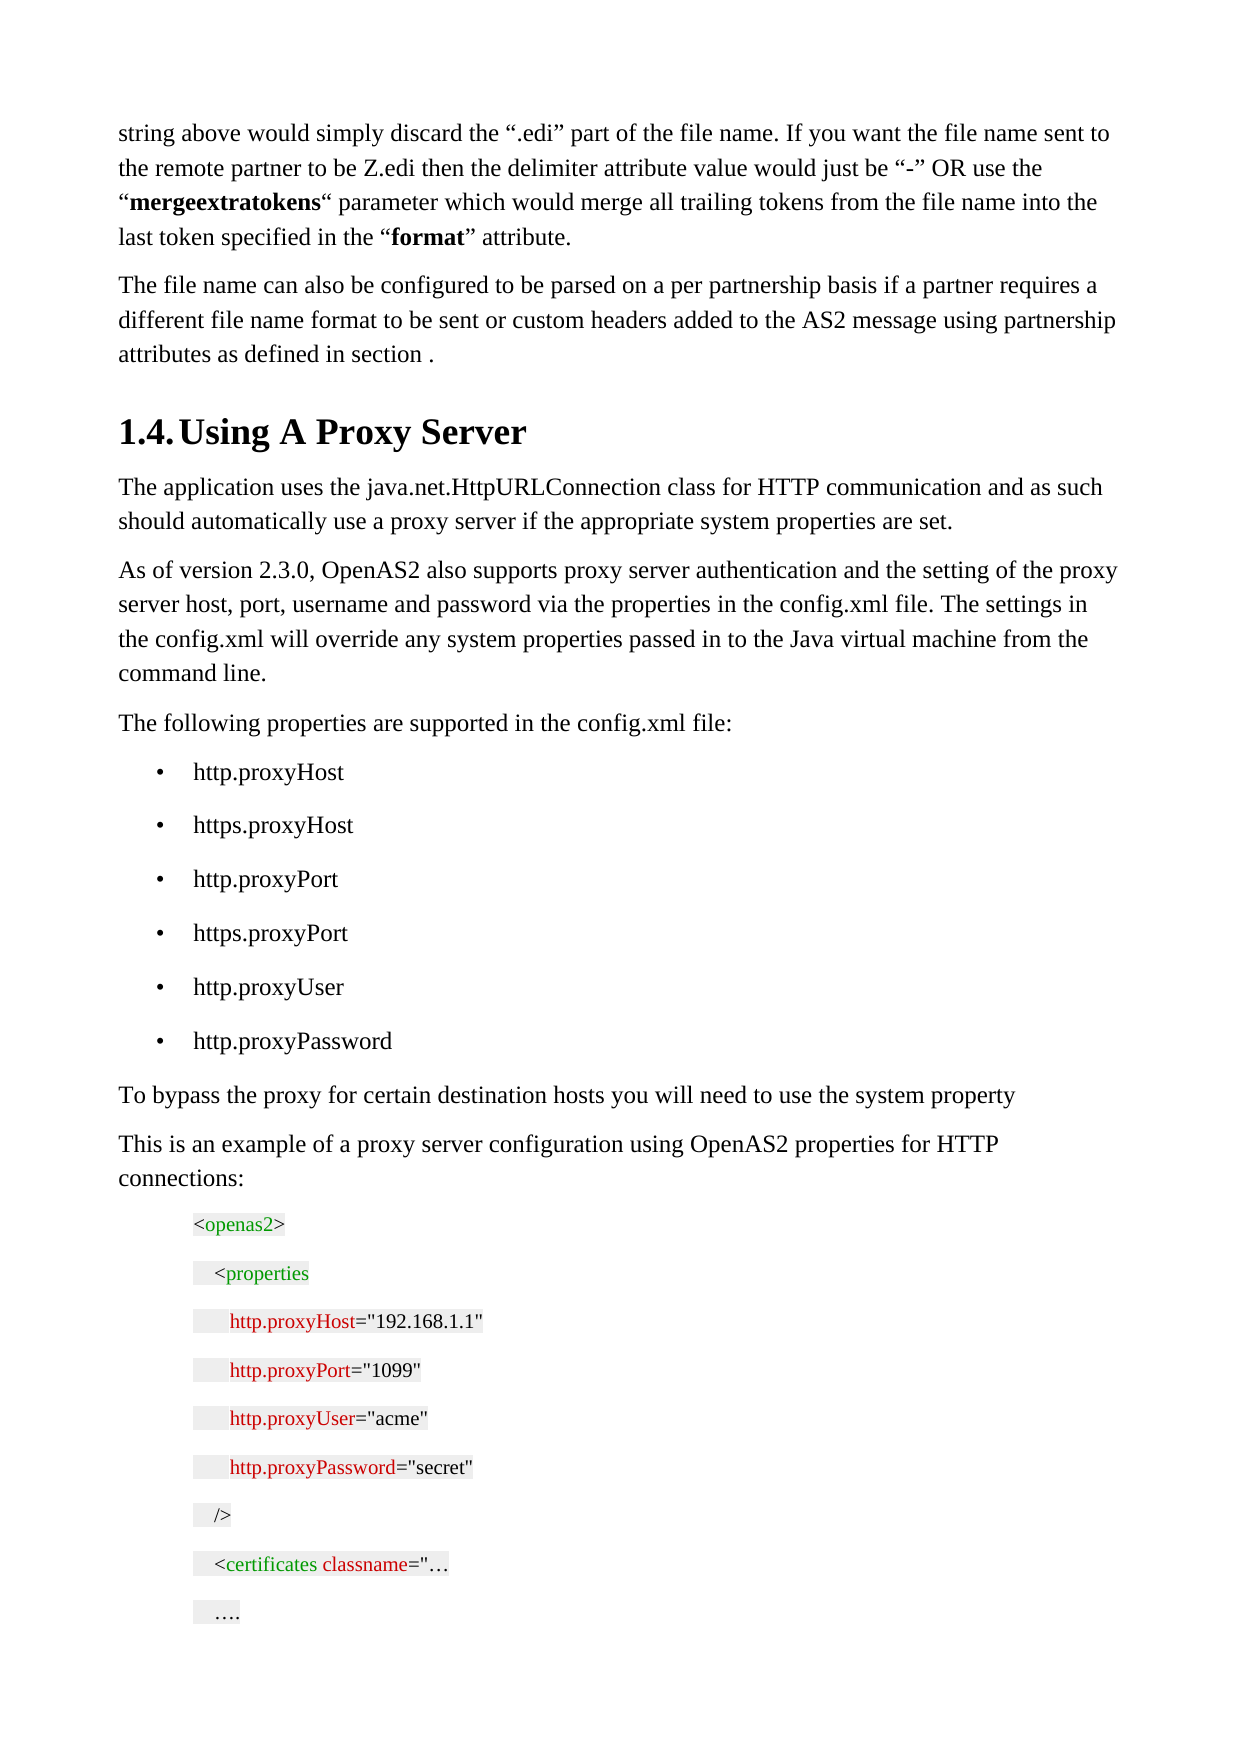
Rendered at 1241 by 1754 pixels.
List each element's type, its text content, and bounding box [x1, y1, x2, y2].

text http.proxyPassword="secret" [193, 1454, 1122, 1479]
text http.proxyUser="acme" [193, 1406, 1122, 1430]
text This is an example of a proxy server configuration using OpenAS2 properties for HTTP connections: [118, 1129, 1122, 1192]
text <properties [193, 1261, 1122, 1285]
text <certificates classname="… [193, 1551, 1122, 1576]
text The following properties are supported in the config.xml file: [118, 708, 1122, 736]
text The file name can also be configured to be parsed on a per partnership basis if a partner requires a different file name format to be sent or custom headers added to the AS2 message using partnership attributes as defined in section . [118, 271, 1122, 368]
text /> [193, 1503, 1122, 1527]
text http.proxyHost="192.168.1.1" [193, 1309, 1122, 1333]
text string above would simply discard the “.edi” part of the file name. If you want the file name sent to the remote partner to be Z.edi then the delimiter attribute value would just be “-” OR use the “mergeextratokens“ parameter which would merge all trailing tokens from the file name into the last token specified in the “format” attribute. [118, 118, 1122, 250]
list http.proxyUser [156, 972, 1122, 1001]
text To bypass the proxy for certain destination hosts you will need to use the system property [118, 1080, 1122, 1108]
list http.proxyPort [156, 864, 1122, 893]
list https.proxyHost [156, 811, 1122, 839]
list Using A Proxy Server [118, 409, 1122, 453]
text http.proxyPort="1099" [193, 1358, 1122, 1382]
list http.proxyPassword [156, 1026, 1122, 1055]
text As of version 2.3.0, OpenAS2 also supports proxy server authentication and the setting of the proxy server host, port, username and password via the properties in the config.xml file. The settings in the config.xml will override any system properties passed in to the Java virtual machine from the command line. [118, 555, 1122, 687]
text …. [193, 1600, 1122, 1624]
text <openas2> [193, 1212, 1122, 1236]
list https.proxyPort [156, 918, 1122, 947]
list http.proxyHost [156, 757, 1122, 785]
text The application uses the java.net.HttpURLConnection class for HTTP communication and as such should automatically use a proxy server if the appropriate system properties are set. [118, 472, 1122, 535]
